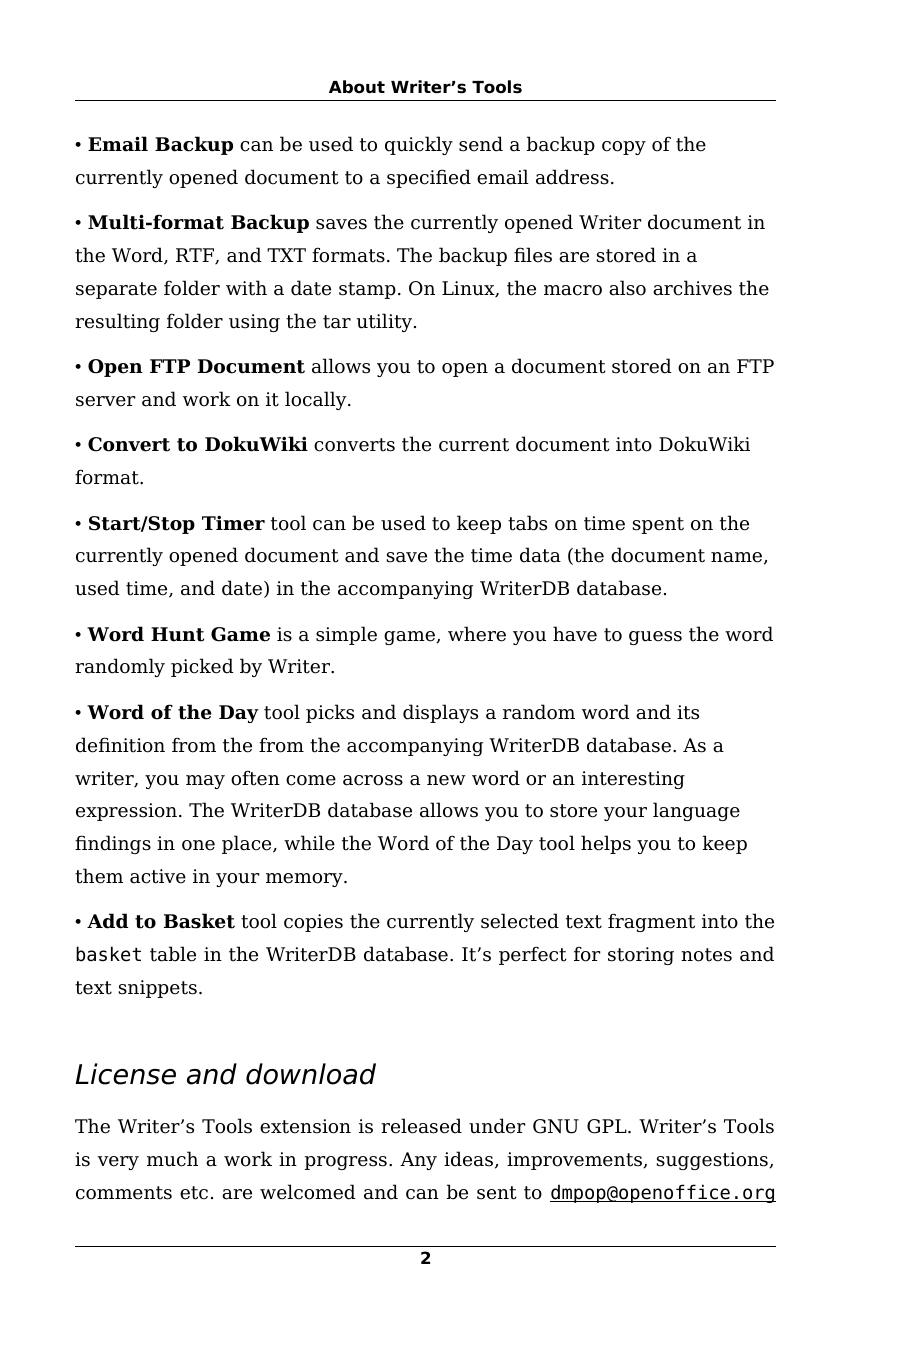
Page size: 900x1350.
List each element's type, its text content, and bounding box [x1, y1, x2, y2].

list Add to Basket tool copies the currently selected text fragment into the basket table in the WriterDB database. It’s perfect for storing notes and text snippets. [75, 911, 776, 999]
list Convert to DokuWiki converts the current document into DokuWiki format. [75, 434, 776, 489]
list Open FTP Document allows you to open a document stored on an FTP server and work on it locally. [75, 356, 776, 411]
list Word Hunt Game is a simple game, where you have to guess the word randomly picked by Writer. [75, 623, 776, 678]
list Word of the Day tool picks and displays a random word and its definition from the from the accompanying WriterDB database. As a writer, you may often come across a new word or an interesting expression. The WriterDB database allows you to store your language findings in one place, while the Word of the Day tool helps you to keep them active in your memory. [75, 702, 776, 888]
list Start/Stop Timer tool can be used to keep tabs on time spent on the currently opened document and save the time data (the document name, used time, and date) in the accompanying WriterDB database. [75, 512, 776, 600]
list Email Backup can be used to quickly send a backup copy of the currently opened document to a specified email address. [75, 134, 776, 189]
text The Writer’s Tools extension is released under GNU GPL. Writer’s Tools is very much a work in progress. Any ideas, improvements, suggestions, comments etc. are welcomed and can be sent to dmpop@openoffice.org [75, 1116, 776, 1204]
subtitle License and download [75, 1060, 776, 1091]
list Multi-format Backup saves the currently opened Writer document in the Word, RTF, and TXT formats. The backup files are stored in a separate folder with a date stamp. On Linux, the macro also archives the resulting folder using the tar utility. [75, 212, 776, 333]
